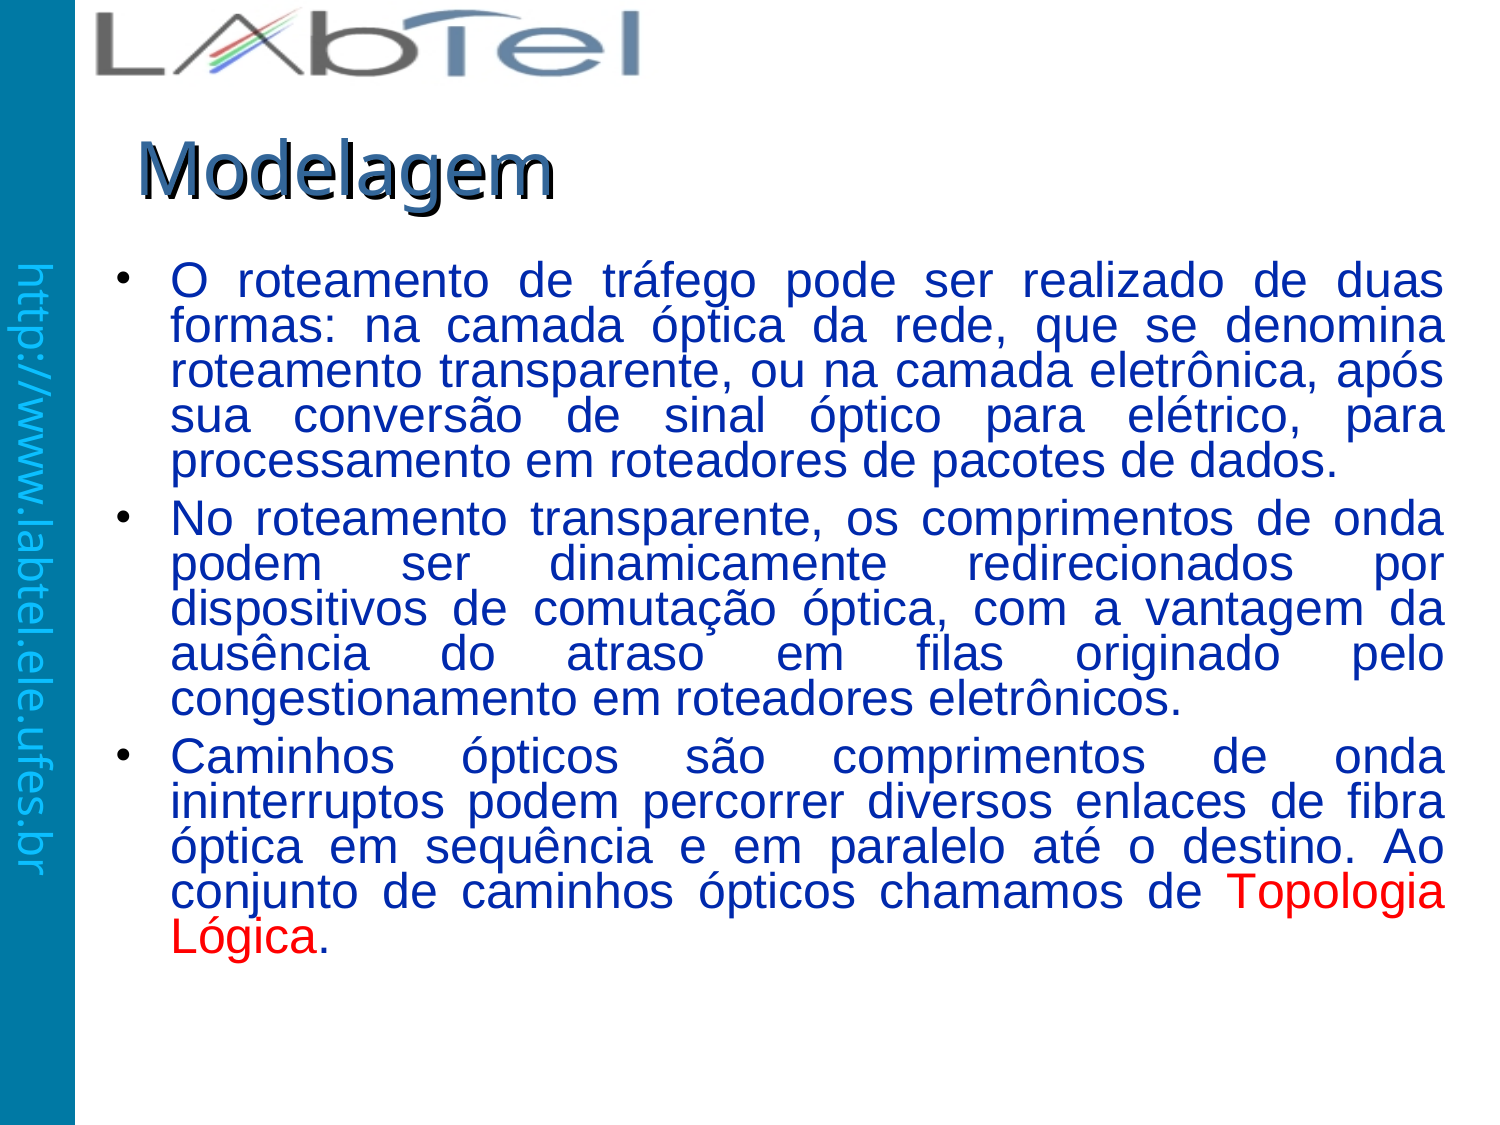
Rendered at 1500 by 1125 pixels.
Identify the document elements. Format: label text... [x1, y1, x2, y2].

picture [76, 0, 675, 88]
title Modelagem [99, 65, 1461, 237]
list O roteamento de tráfego pode ser realizado de duas formas: na camada óptica da rede, que se denomina roteamento transparente, ou na camada eletrônica, após sua conversão de sinal óptico para elétrico, para processamento em roteadores de pacotes de dados. No roteamento transparente, os comprimentos de onda podem ser dinamicamente redirecionados por dispositivos de comutação óptica, com a vantagem da ausência do atraso em filas originado pelo congestionamento em roteadores eletrônicos. Caminhos ópticos são comprimentos de onda ininterruptos podem percorrer diversos enlaces de fibra óptica em sequência e em paralelo até o destino. Ao conjunto de caminhos ópticos chamamos de Topologia Lógica. [99, 237, 1461, 980]
